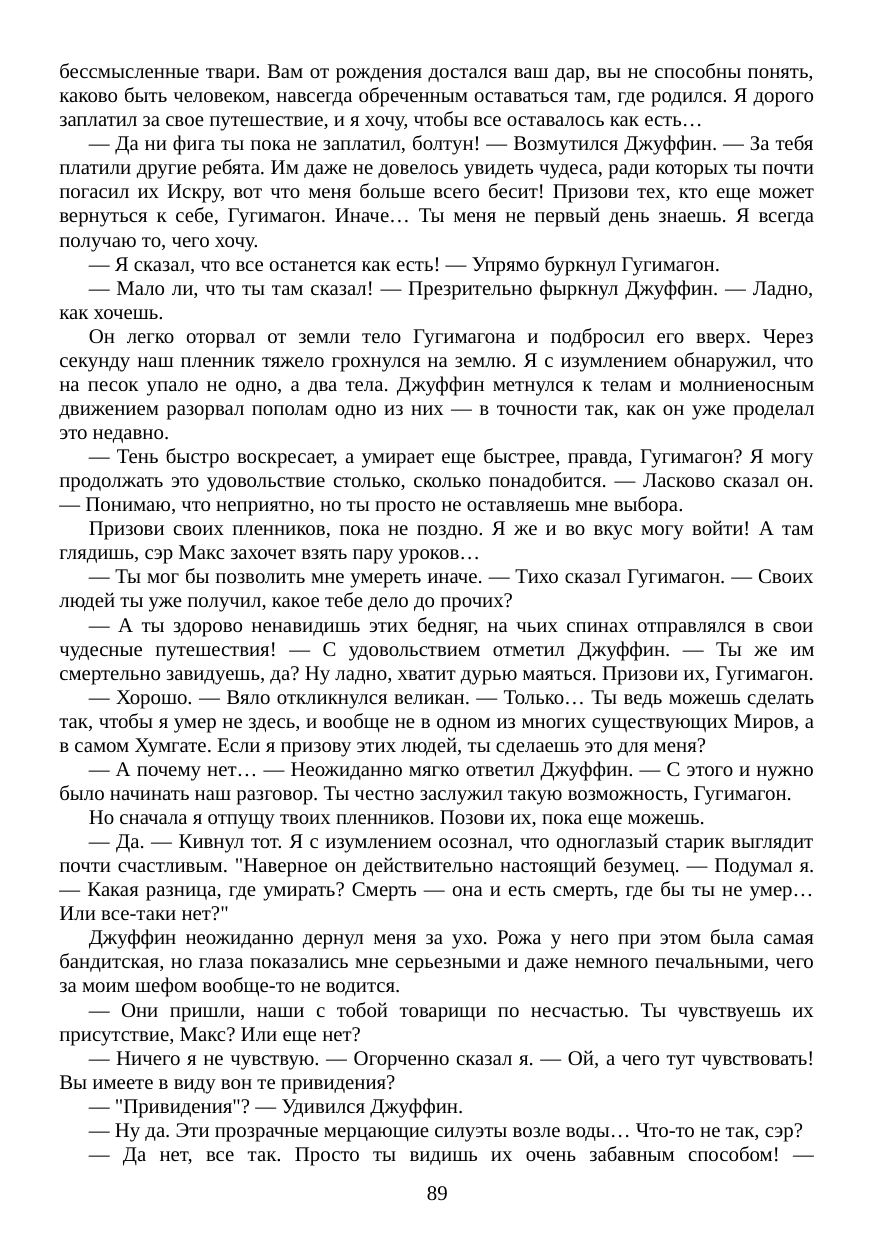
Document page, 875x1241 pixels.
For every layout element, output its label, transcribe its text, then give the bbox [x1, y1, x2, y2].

text Но сначала я отпущу твоих пленников. Позови их, пока еще можешь. [59, 805, 815, 829]
text — А ты здорово ненавидишь этих бедняг, на чьих спинах отправлялся в свои чудесные путешествия! — С удовольствием отметил Джуффин. — Ты же им смертельно завидуешь, да? Ну ладно, хватит дурью маяться. Призови их, Гугимагон. [59, 612, 815, 685]
text Он легко оторвал от земли тело Гугимагона и подбросил его вверх. Через секунду наш пленник тяжело грохнулся на землю. Я с изумлением обнаружил, что на песок упало не одно, а два тела. Джуффин метнулся к телам и молниеносным движением разорвал пополам одно из них — в точности так, как он уже проделал это недавно. [59, 324, 815, 444]
text — Тень быстро воскресает, а умирает еще быстрее, правда, Гугимагон? Я могу продолжать это удовольствие столько, сколько понадобится. — Ласково сказал он. — Понимаю, что неприятно, но ты просто не оставляешь мне выбора. [59, 444, 815, 516]
text Джуффин неожиданно дернул меня за ухо. Рожа у него при этом была самая бандитская, но глаза показались мне серьезными и даже немного печальными, чего за моим шефом вообще-то не водится. [59, 925, 815, 997]
text — А почему нет… — Неожиданно мягко ответил Джуффин. — С этого и нужно было начинать наш разговор. Ты честно заслужил такую возможность, Гугимагон. [59, 757, 815, 805]
text — Да нет, все так. Просто ты видишь их очень забавным способом! — [59, 1142, 815, 1166]
text — Да. — Кивнул тот. Я с изумлением осознал, что одноглазый старик выглядит почти счастливым. "Наверное он действительно настоящий безумец. — Подумал я. — Какая разница, где умирать? Смерть — она и есть смерть, где бы ты не умер… Или все-таки нет?" [59, 829, 815, 925]
text — Ну да. Эти прозрачные мерцающие силуэты возле воды… Что-то не так, сэр? [59, 1118, 815, 1142]
text — Я сказал, что все останется как есть! — Упрямо буркнул Гугимагон. [59, 252, 815, 276]
text — Они пришли, наши с тобой товарищи по несчастью. Ты чувствуешь их присутствие, Макс? Или еще нет? [59, 997, 815, 1046]
text — Мало ли, что ты там сказал! — Презрительно фыркнул Джуффин. — Ладно, как хочешь. [59, 276, 815, 324]
text Призови своих пленников, пока не поздно. Я же и во вкус могу войти! А там глядишь, сэр Макс захочет взять пару уроков… [59, 516, 815, 564]
text — Ты мог бы позволить мне умереть иначе. — Тихо сказал Гугимагон. — Своих людей ты уже получил, какое тебе дело до прочих? [59, 564, 815, 612]
text — Ничего я не чувствую. — Огорченно сказал я. — Ой, а чего тут чувствовать! Вы имеете в виду вон те привидения? [59, 1046, 815, 1094]
text — Да ни фига ты пока не заплатил, болтун! — Возмутился Джуффин. — За тебя платили другие ребята. Им даже не довелось увидеть чудеса, ради которых ты почти погасил их Искру, вот что меня больше всего бесит! Призови тех, кто еще может вернуться к себе, Гугимагон. Иначе… Ты меня не первый день знаешь. Я всегда получаю то, чего хочу. [59, 131, 815, 252]
text — "Привидения"? — Удивился Джуффин. [59, 1094, 815, 1118]
text бессмысленные твари. Вам от рождения достался ваш дар, вы не способны понять, каково быть человеком, навсегда обреченным оставаться там, где родился. Я дорого заплатил за свое путешествие, и я хочу, чтобы все оставалось как есть… [59, 59, 815, 131]
text — Хорошо. — Вяло откликнулся великан. — Только… Ты ведь можешь сделать так, чтобы я умер не здесь, и вообще не в одном из многих существующих Миров, а в самом Хумгате. Если я призову этих людей, ты сделаешь это для меня? [59, 685, 815, 757]
